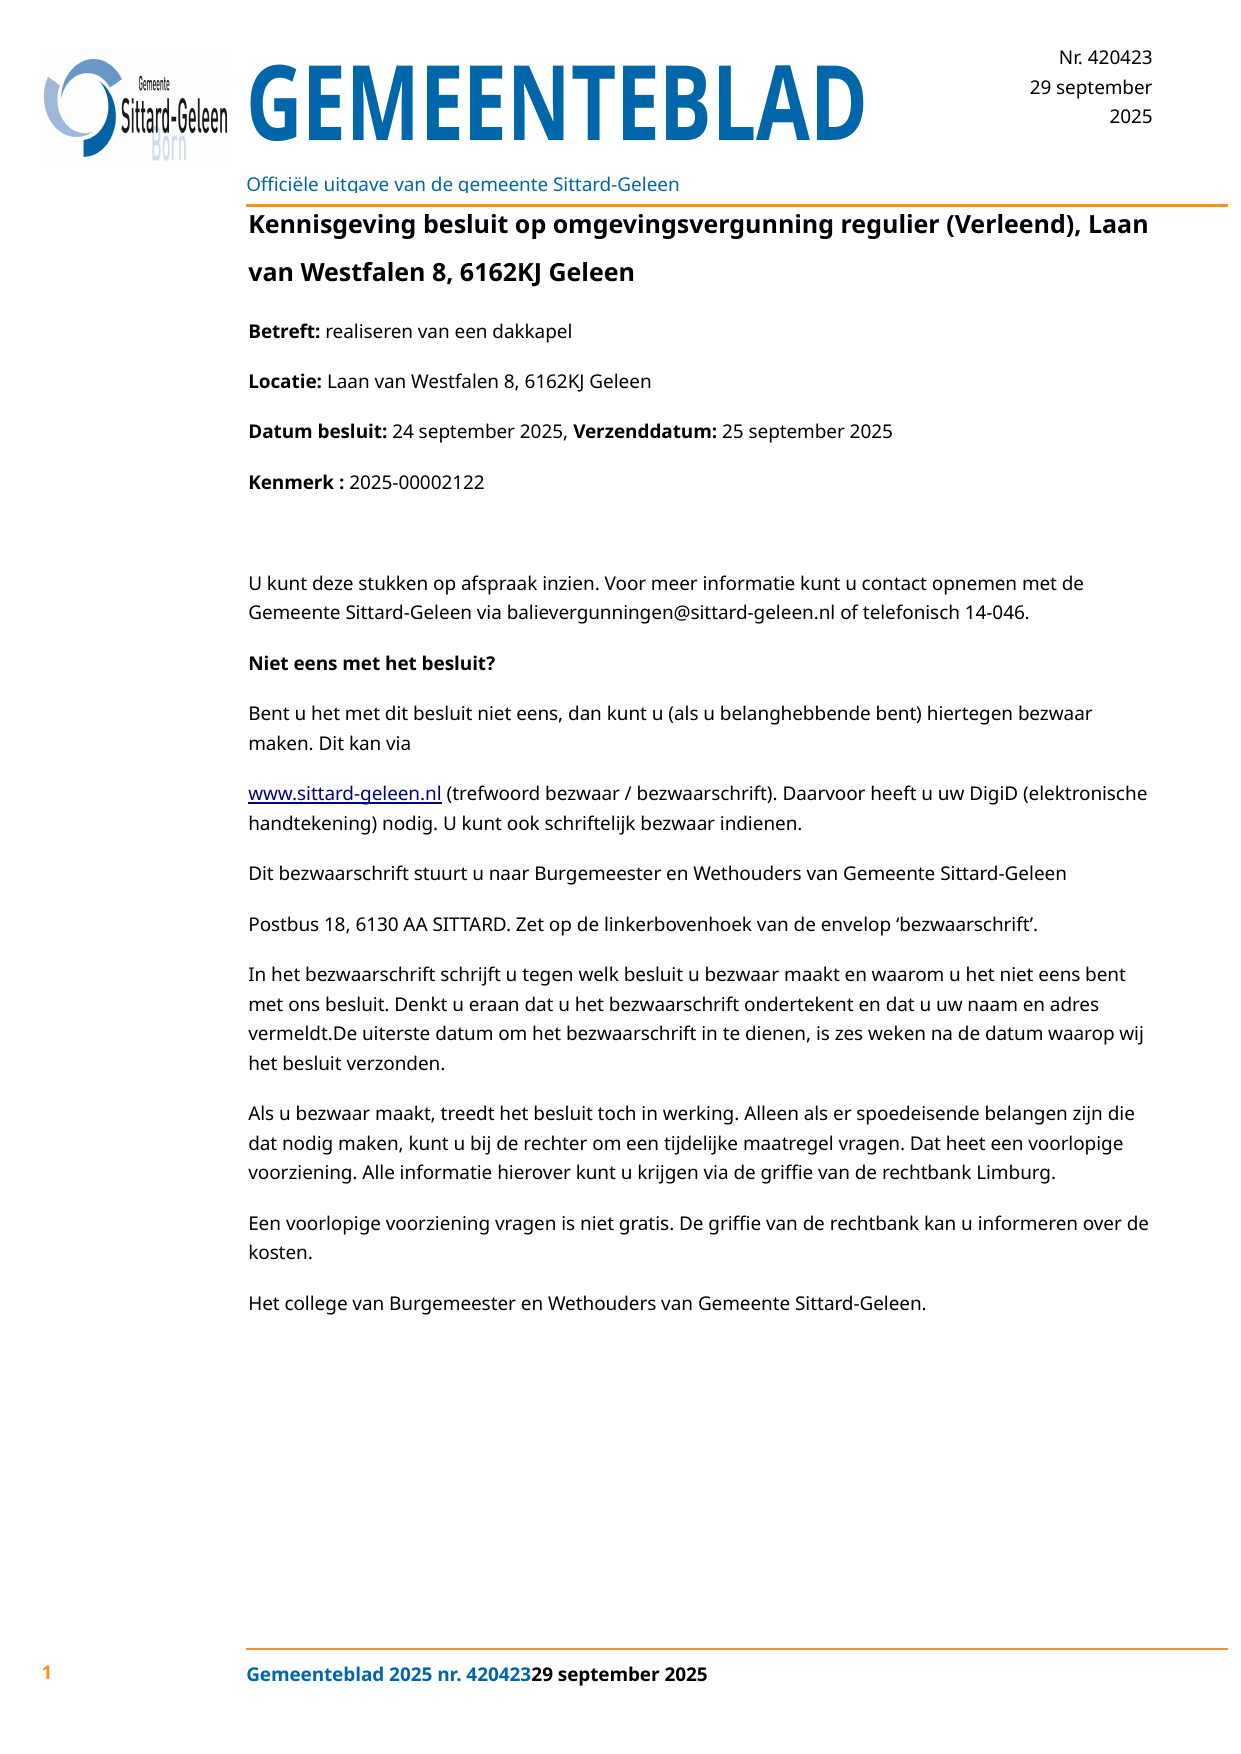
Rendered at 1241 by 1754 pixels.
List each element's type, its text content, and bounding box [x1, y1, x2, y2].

text Betreft: realiseren van een dakkapel [248, 318, 1152, 344]
text In het bezwaarschrift schrijft u tegen welk besluit u bezwaar maakt en waarom u het niet eens bent met ons besluit. Denkt u eraan dat u het bezwaarschrift ondertekent en dat u uw naam en adres vermeldt.De uiterste datum om het bezwaarschrift in te dienen, is zes weken na de datum waarop wij het besluit verzonden. [248, 961, 1152, 1076]
text www.sittard-geleen.nl (trefwoord bezwaar / bezwaarschrift). Daarvoor heeft u uw DigiD (elektronische handtekening) nodig. U kunt ook schriftelijk bezwaar indienen. [248, 780, 1152, 836]
picture [41, 47, 231, 172]
text Het college van Burgemeester en Wethouders van Gemeente Sittard-Geleen. [248, 1290, 1152, 1316]
text Een voorlopige voorziening vragen is niet gratis. De griffie van de rechtbank kan u informeren over de kosten. [248, 1210, 1152, 1265]
text Bent u het met dit besluit niet eens, dan kunt u (als u belanghebbende bent) hiertegen bezwaar maken. Dit kan via [248, 700, 1152, 756]
text Datum besluit: 24 september 2025, Verzenddatum: 25 september 2025 [248, 419, 1152, 444]
text Kenmerk : 2025-00002122 [248, 469, 1152, 495]
text U kunt deze stukken op afspraak inzien. Voor meer informatie kunt u contact opnemen met de Gemeente Sittard-Geleen via balievergunningen@sittard-geleen.nl of telefonisch 14-046. [248, 570, 1152, 625]
text Postbus 18, 6130 AA SITTARD. Zet op de linkerbovenhoek van de envelop ‘bezwaarschrift’. [248, 911, 1152, 937]
text Niet eens met het besluit? [248, 650, 1152, 676]
text Als u bezwaar maakt, treedt het besluit toch in werking. Alleen als er spoedeisende belangen zijn die dat nodig maken, kunt u bij de rechter om een tijdelijke maatregel vragen. Dat heet een voorlopige voorziening. Alle informatie hierover kunt u krijgen via de griffie van de rechtbank Limburg. [248, 1100, 1152, 1185]
text Locatie: Laan van Westfalen 8, 6162KJ Geleen [248, 368, 1152, 394]
text Kennisgeving besluit op omgevingsvergunning regulier (Verleend), Laan van Westfalen 8, 6162KJ Geleen [248, 207, 1152, 288]
text Dit bezwaarschrift stuurt u naar Burgemeester en Wethouders van Gemeente Sittard-Geleen [248, 860, 1152, 886]
